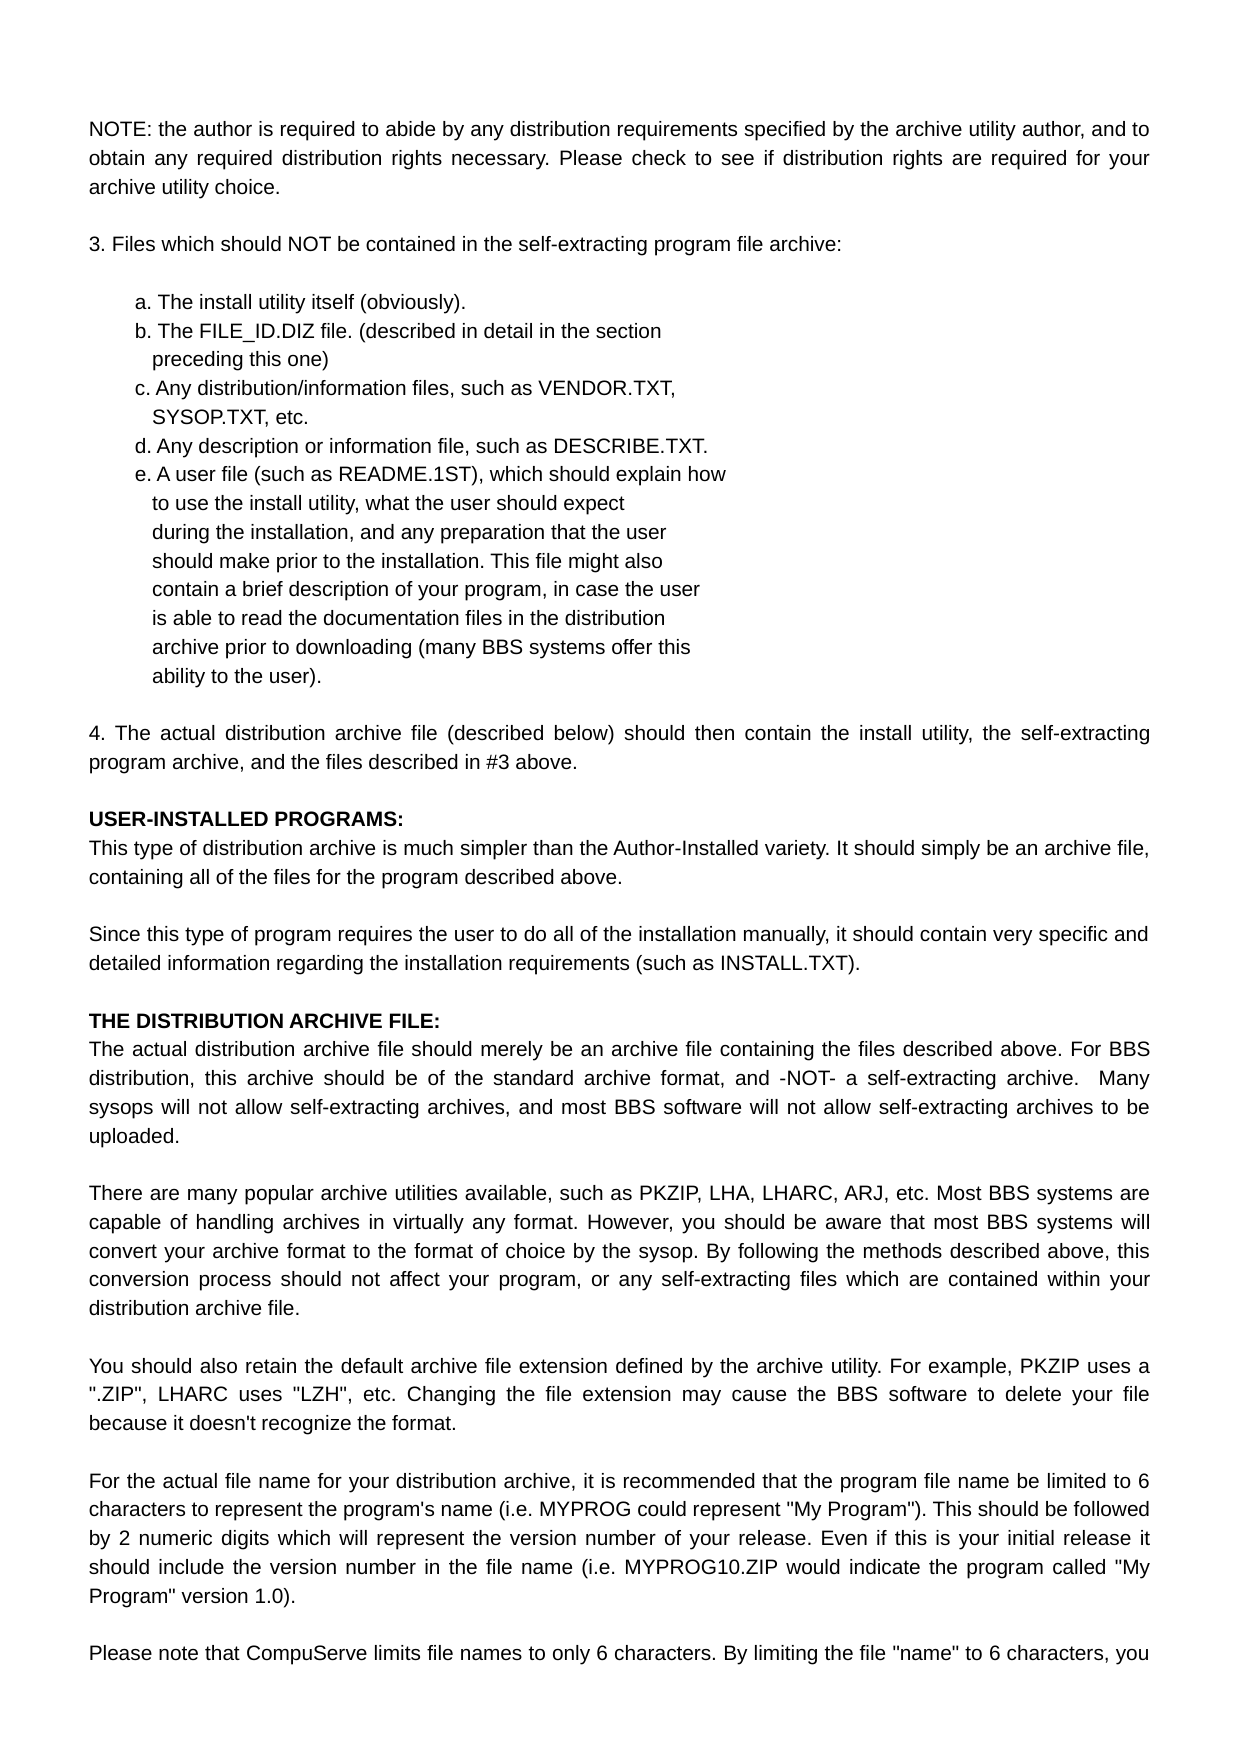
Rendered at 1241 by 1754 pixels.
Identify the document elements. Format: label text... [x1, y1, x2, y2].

text NOTE: the author is required to abide by any distribution requirements specified by the archive utility author, and to obtain any required distribution rights necessary. Please check to see if distribution rights are required for your archive utility choice. [88, 117, 1152, 199]
text THE DISTRIBUTION ARCHIVE FILE: [88, 1008, 1152, 1032]
text should make prior to the installation. This file might also [88, 548, 1152, 572]
text You should also retain the default archive file extension defined by the archive utility. For example, PKZIP uses a ".ZIP", LHARC uses "LZH", etc. Changing the file extension may cause the BBS software to delete your file because it doesn't recognize the format. [88, 1353, 1152, 1435]
text a. The install utility itself (obviously). [88, 290, 1152, 314]
text contain a brief description of your program, in case the user [88, 577, 1152, 601]
text This type of distribution archive is much simpler than the Author-Installed variety. It should simply be an archive file, containing all of the files for the program described above. [88, 836, 1152, 889]
text ability to the user). [88, 663, 1152, 687]
text preceding this one) [88, 347, 1152, 371]
text 4. The actual distribution archive file (described below) should then contain the install utility, the self-extracting program archive, and the files described in #3 above. [88, 721, 1152, 774]
text Please note that CompuServe limits file names to only 6 characters. By limiting the file "name" to 6 characters, you [88, 1641, 1152, 1665]
text archive prior to downloading (many BBS systems offer this [88, 635, 1152, 659]
text is able to read the documentation files in the distribution [88, 606, 1152, 630]
text c. Any distribution/information files, such as VENDOR.TXT, [88, 376, 1152, 400]
text USER-INSTALLED PROGRAMS: [88, 807, 1152, 831]
text The actual distribution archive file should merely be an archive file containing the files described above. For BBS distribution, this archive should be of the standard archive format, and -NOT- a self-extracting archive. Many sysops will not allow self-extracting archives, and most BBS software will not allow self-extracting archives to be uploaded. [88, 1037, 1152, 1147]
text to use the install utility, what the user should expect [88, 491, 1152, 515]
text SYSOP.TXT, etc. [88, 405, 1152, 429]
text For the actual file name for your distribution archive, it is recommended that the program file name be limited to 6 characters to represent the program's name (i.e. MYPROG could represent "My Program"). This should be followed by 2 numeric digits which will represent the version number of your release. Even if this is your initial release it should include the version number in the file name (i.e. MYPROG10.ZIP would indicate the program called "My Program" version 1.0). [88, 1468, 1152, 1607]
text Since this type of program requires the user to do all of the installation manually, it should contain very specific and detailed information regarding the installation requirements (such as INSTALL.TXT). [88, 922, 1152, 975]
text e. A user file (such as README.1ST), which should explain how [88, 462, 1152, 486]
text b. The FILE_ID.DIZ file. (described in detail in the section [88, 318, 1152, 342]
text d. Any description or information file, such as DESCRIBE.TXT. [88, 433, 1152, 457]
text There are many popular archive utilities available, such as PKZIP, LHA, LHARC, ARJ, etc. Most BBS systems are capable of handling archives in virtually any format. However, you should be aware that most BBS systems will convert your archive format to the format of choice by the sysop. By following the methods described above, this conversion process should not affect your program, or any self-extracting files which are contained within your distribution archive file. [88, 1181, 1152, 1320]
text during the installation, and any preparation that the user [88, 520, 1152, 544]
text 3. Files which should NOT be contained in the self-extracting program file archive: [88, 232, 1152, 256]
